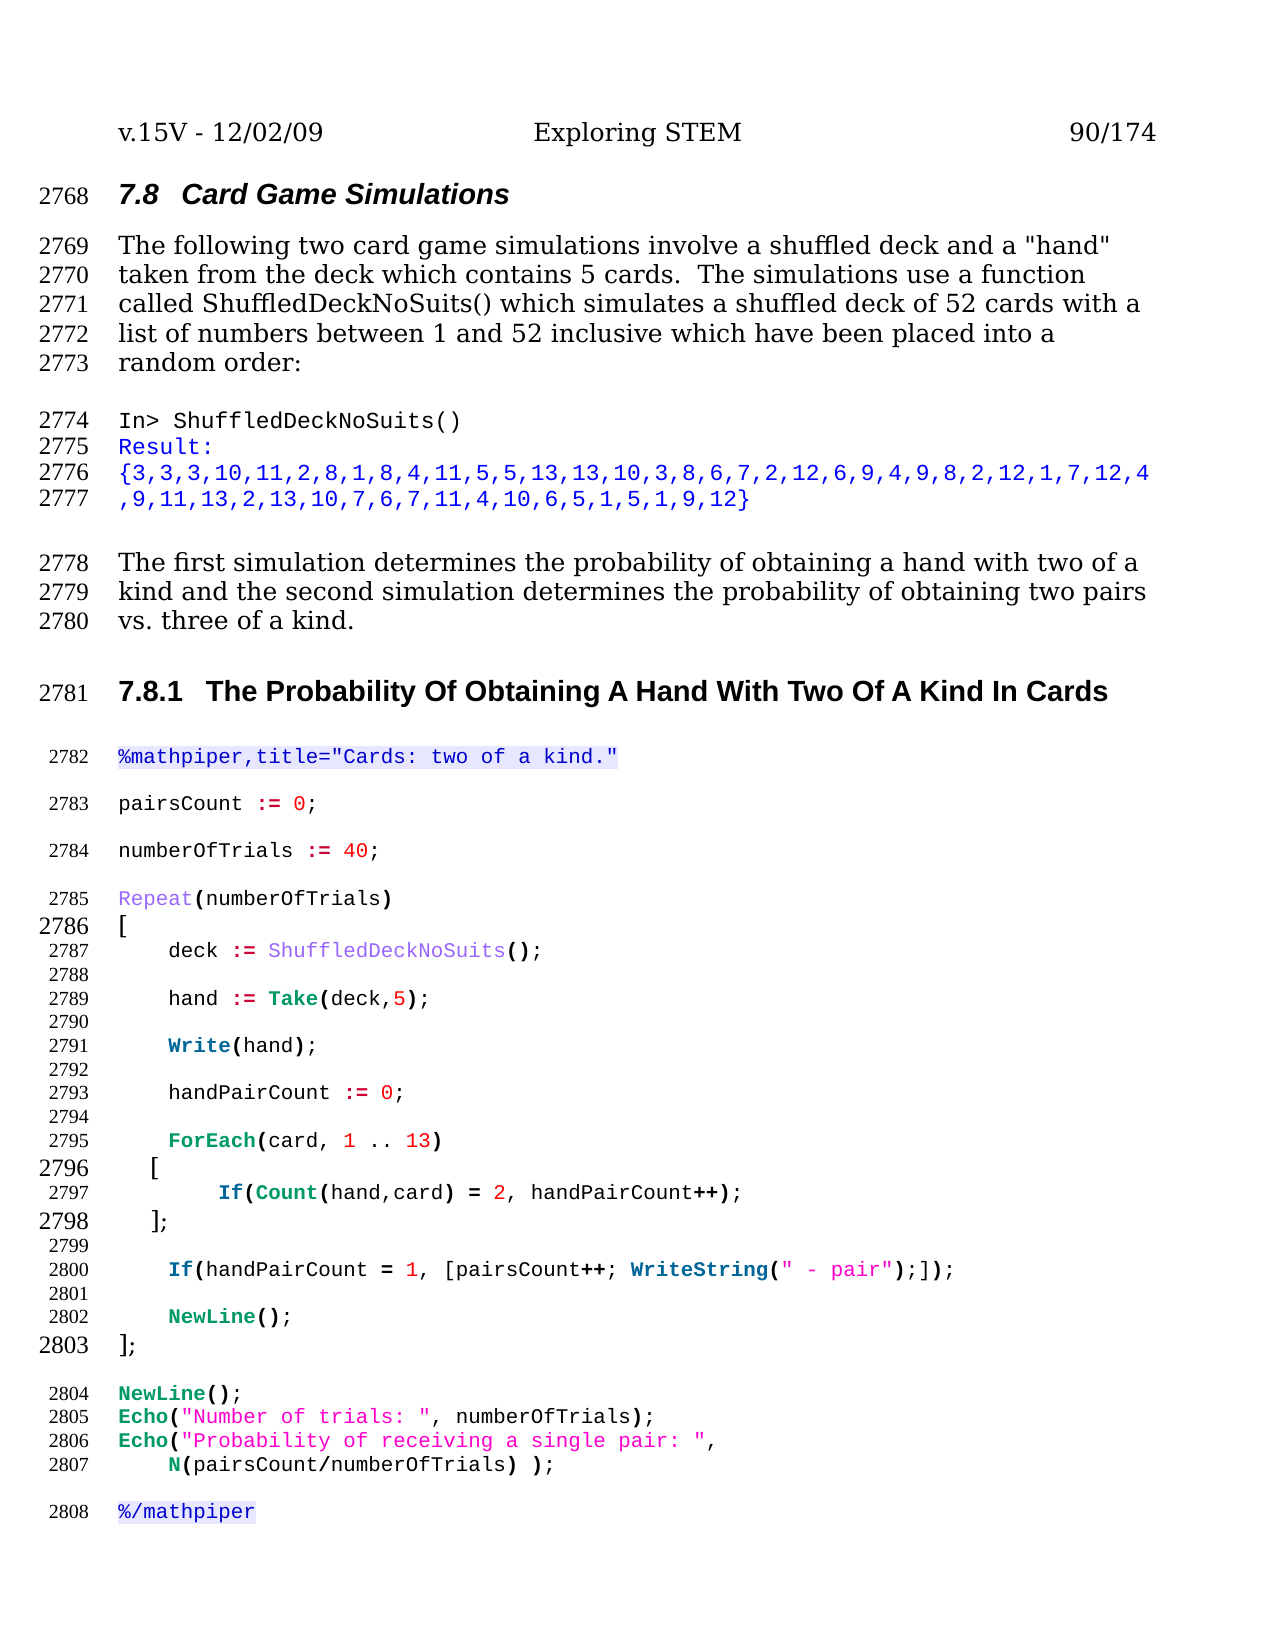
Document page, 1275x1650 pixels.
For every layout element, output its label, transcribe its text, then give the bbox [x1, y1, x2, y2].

text handPairCount := 0; [118, 1082, 1157, 1106]
text ]; [118, 1206, 1157, 1235]
text hand := Take(deck,5); [118, 988, 1157, 1011]
text Repeat(numberOfTrials) [118, 888, 1157, 911]
text The first simulation determines the probability of obtaining a hand with two of a kind and the second simulation determines the probability of obtaining two pairs vs. three of a kind. [118, 548, 1157, 635]
text If(handPairCount = 1, [pairsCount++; WriteString(" - pair");]); [118, 1259, 1157, 1282]
text %mathpiper,title="Cards: two of a kind." [118, 746, 1157, 769]
text [ [118, 1153, 1157, 1182]
text numberOfTrials := 40; [118, 840, 1157, 864]
text NewLine(); [118, 1306, 1157, 1330]
text ForEach(card, 1 .. 13) [118, 1129, 1157, 1153]
text In> ShuffledDeckNoSuits() [118, 409, 1157, 435]
text If(Count(hand,card) = 2, handPairCount++); [118, 1182, 1157, 1206]
text deck := ShuffledDeckNoSuits(); [118, 940, 1157, 964]
text Result: {3,3,3,10,11,2,8,1,8,4,11,5,5,13,13,10,3,8,6,7,2,12,6,9,4,9,8,2,12,1,7,12,4,9,11,13,2,13,10,7,6,7,11,4,10,6,5,1,5,1,9,12} [118, 435, 1157, 513]
text Echo("Probability of receiving a single pair: ", [118, 1430, 1157, 1453]
text N(pairsCount/numberOfTrials) ); [118, 1453, 1157, 1477]
text [ [118, 911, 1157, 940]
text The following two card game simulations involve a shuffled deck and a "hand" taken from the deck which contains 5 cards. The simulations use a function called ShuffledDeckNoSuits() which simulates a shuffled deck of 52 cards with a list of numbers between 1 and 52 inclusive which have been placed into a random order: [118, 231, 1157, 377]
text Write(hand); [118, 1035, 1157, 1059]
text %/mathpiper [118, 1501, 1157, 1524]
subtitle The Probability Of Obtaining A Hand With Two Of A Kind In Cards [118, 674, 1157, 708]
subtitle Card Game Simulations [118, 177, 1157, 210]
text pairsCount := 0; [118, 793, 1157, 817]
text ]; [118, 1330, 1157, 1359]
text NewLine(); [118, 1383, 1157, 1406]
text Echo("Number of trials: ", numberOfTrials); [118, 1406, 1157, 1430]
